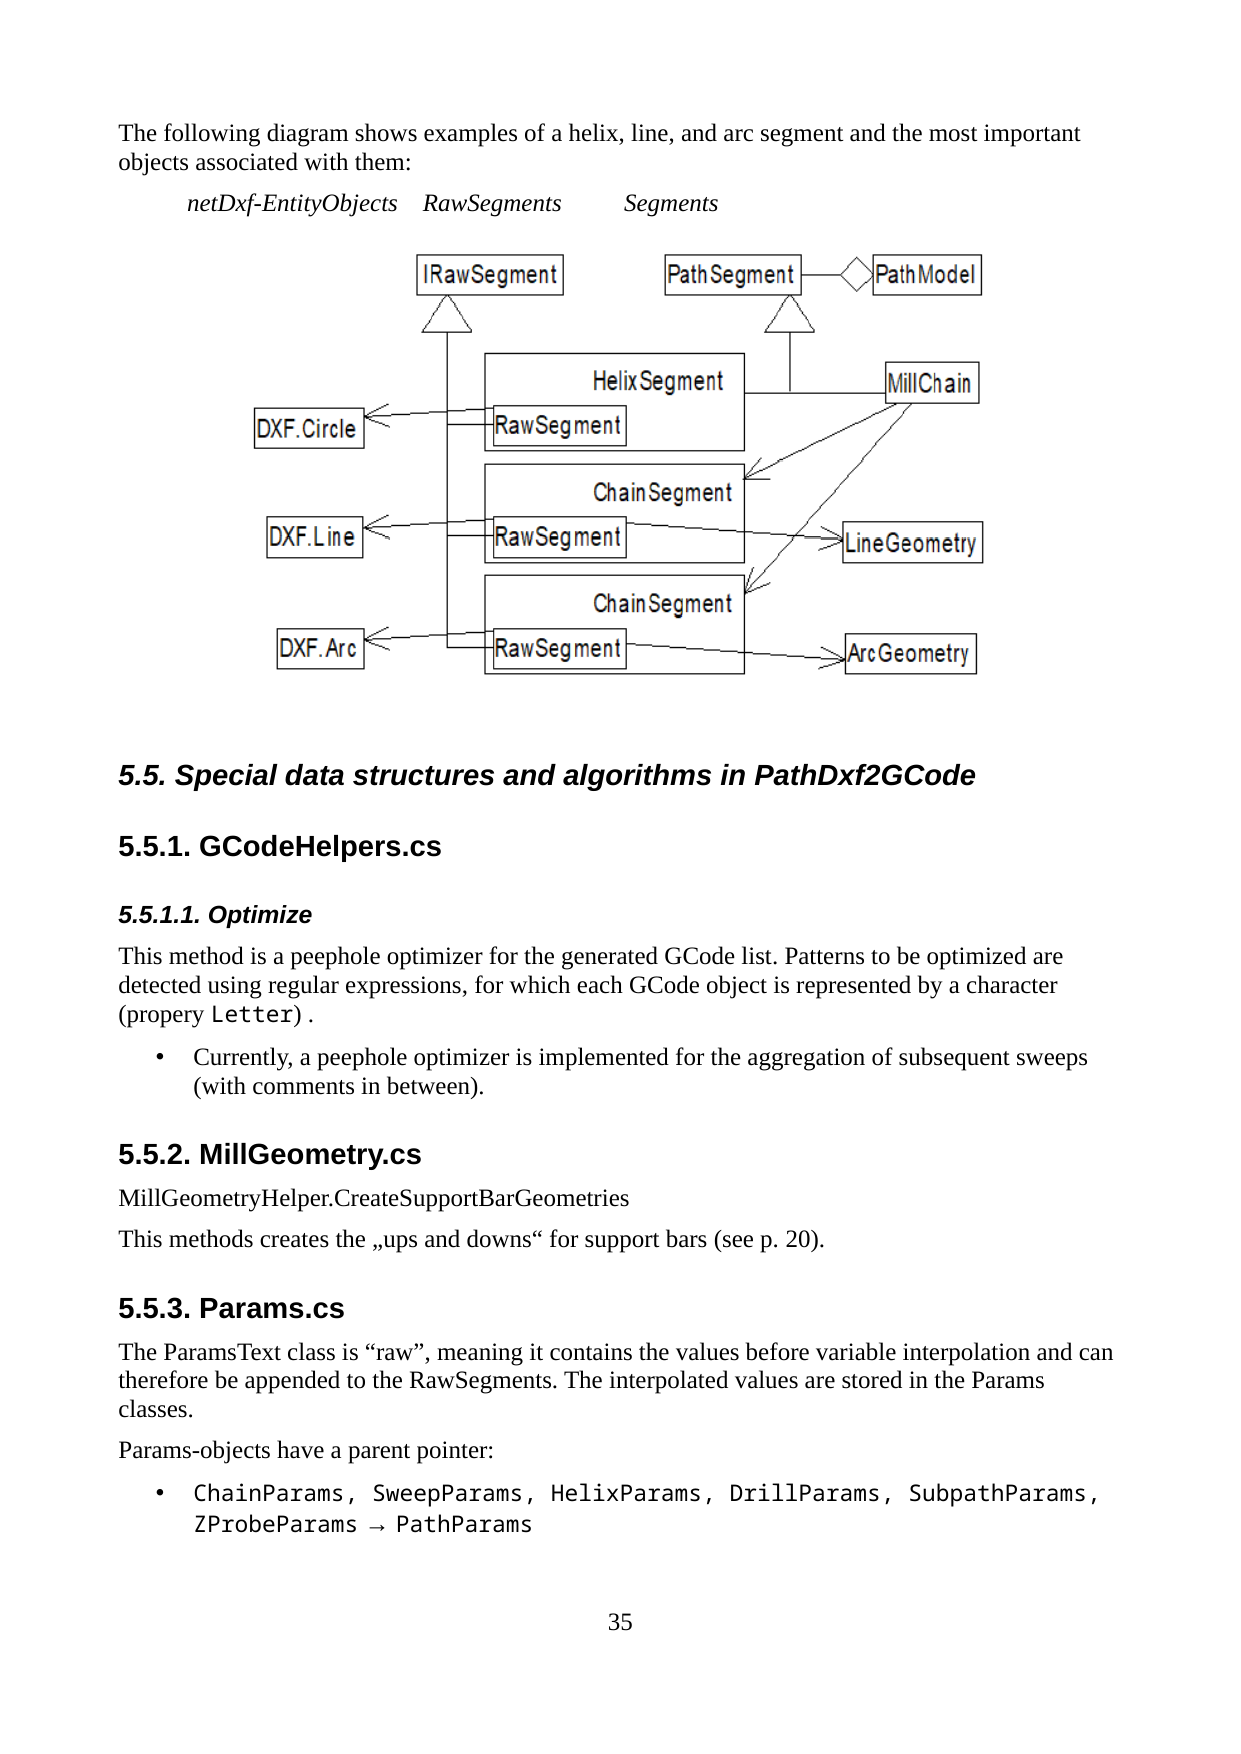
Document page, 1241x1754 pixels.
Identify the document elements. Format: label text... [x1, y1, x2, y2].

text This methods creates the „ups and downs“ for support bars (see p. 19). [118, 1224, 1122, 1253]
text This method is a peephole optimizer for the generated GCode list. Patterns to be optimized are detected using regular expressions, for which each GCode object is represented by a character (propery Letter) . [118, 941, 1122, 1030]
text The following diagram shows examples of a helix, line, and arc segment and the most important objects associated with them: [118, 118, 1122, 176]
text Params-objects have a parent pointer: [118, 1436, 1122, 1464]
text MillGeometryHelper.CreateSupportBarGeometries [118, 1183, 1122, 1212]
subtitle 5.5.2. MillGeometry.cs [118, 1137, 1122, 1171]
subtitle 5.5.3. Params.cs [118, 1291, 1122, 1324]
text netDxf-EntityObjects RawSegments Segments [118, 188, 1122, 217]
list Currently, a peephole optimizer is implemented for the aggregation of subsequent sweeps (with comments in between). [156, 1042, 1122, 1100]
text The ParamsText class is “raw”, meaning it contains the values before variable interpolation and can therefore be appended to the RawSegments. The interpolated values are stored in the Params classes. [118, 1337, 1122, 1423]
subtitle 5.5. Special data structures and algorithms in PathDxf2GCode [118, 758, 1122, 791]
subtitle 5.5.1.1. Optimize [118, 900, 1122, 928]
subtitle 5.5.1. GCodeHelpers.cs [118, 829, 1122, 862]
list ChainParams, SweepParams, HelixParams, DrillParams, SubpathParams, ZProbeParams → PathParams [156, 1477, 1122, 1539]
